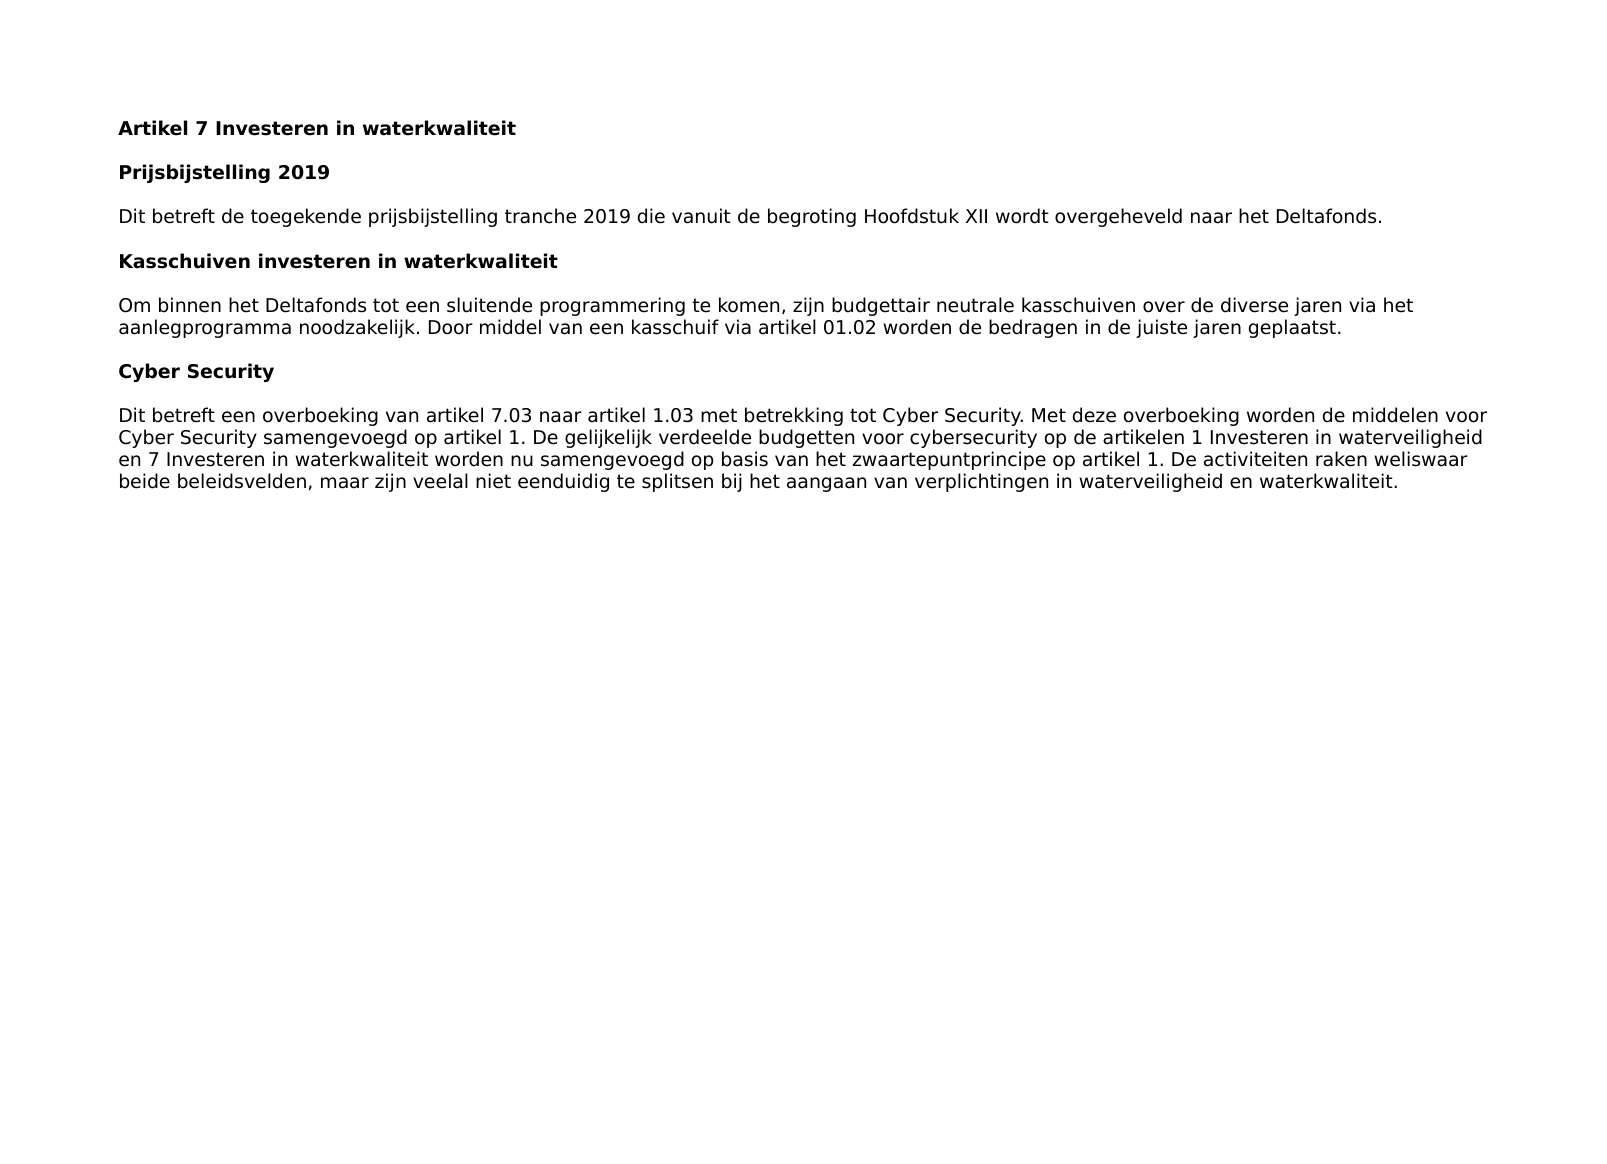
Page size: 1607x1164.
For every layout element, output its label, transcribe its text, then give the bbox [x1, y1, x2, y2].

subtitle Kasschuiven investeren in waterkwaliteit [118, 251, 1488, 273]
text Dit betreft een overboeking van artikel 7.03 naar artikel 1.03 met betrekking tot Cyber Security. Met deze overboeking worden de middelen voor Cyber Security samengevoegd op artikel 1. De gelijkelijk verdeelde budgetten voor cybersecurity op de artikelen 1 Investeren in waterveiligheid en 7 Investeren in waterkwaliteit worden nu samengevoegd op basis van het zwaartepuntprincipe op artikel 1. De activiteiten raken weliswaar beide beleidsvelden, maar zijn veelal niet eenduidig te splitsen bij het aangaan van verplichtingen in waterveiligheid en waterkwaliteit. [118, 405, 1488, 493]
text Om binnen het Deltafonds tot een sluitende programmering te komen, zijn budgettair neutrale kasschuiven over de diverse jaren via het aanlegprogramma noodzakelijk. Door middel van een kasschuif via artikel 01.02 worden de bedragen in de juiste jaren geplaatst. [118, 295, 1488, 339]
subtitle Prijsbijstelling 2019 [118, 162, 1488, 184]
subtitle Artikel 7 Investeren in waterkwaliteit [118, 118, 1488, 140]
text Dit betreft de toegekende prijsbijstelling tranche 2019 die vanuit de begroting Hoofdstuk XII wordt overgeheveld naar het Deltafonds. [118, 206, 1488, 228]
subtitle Cyber Security [118, 361, 1488, 383]
